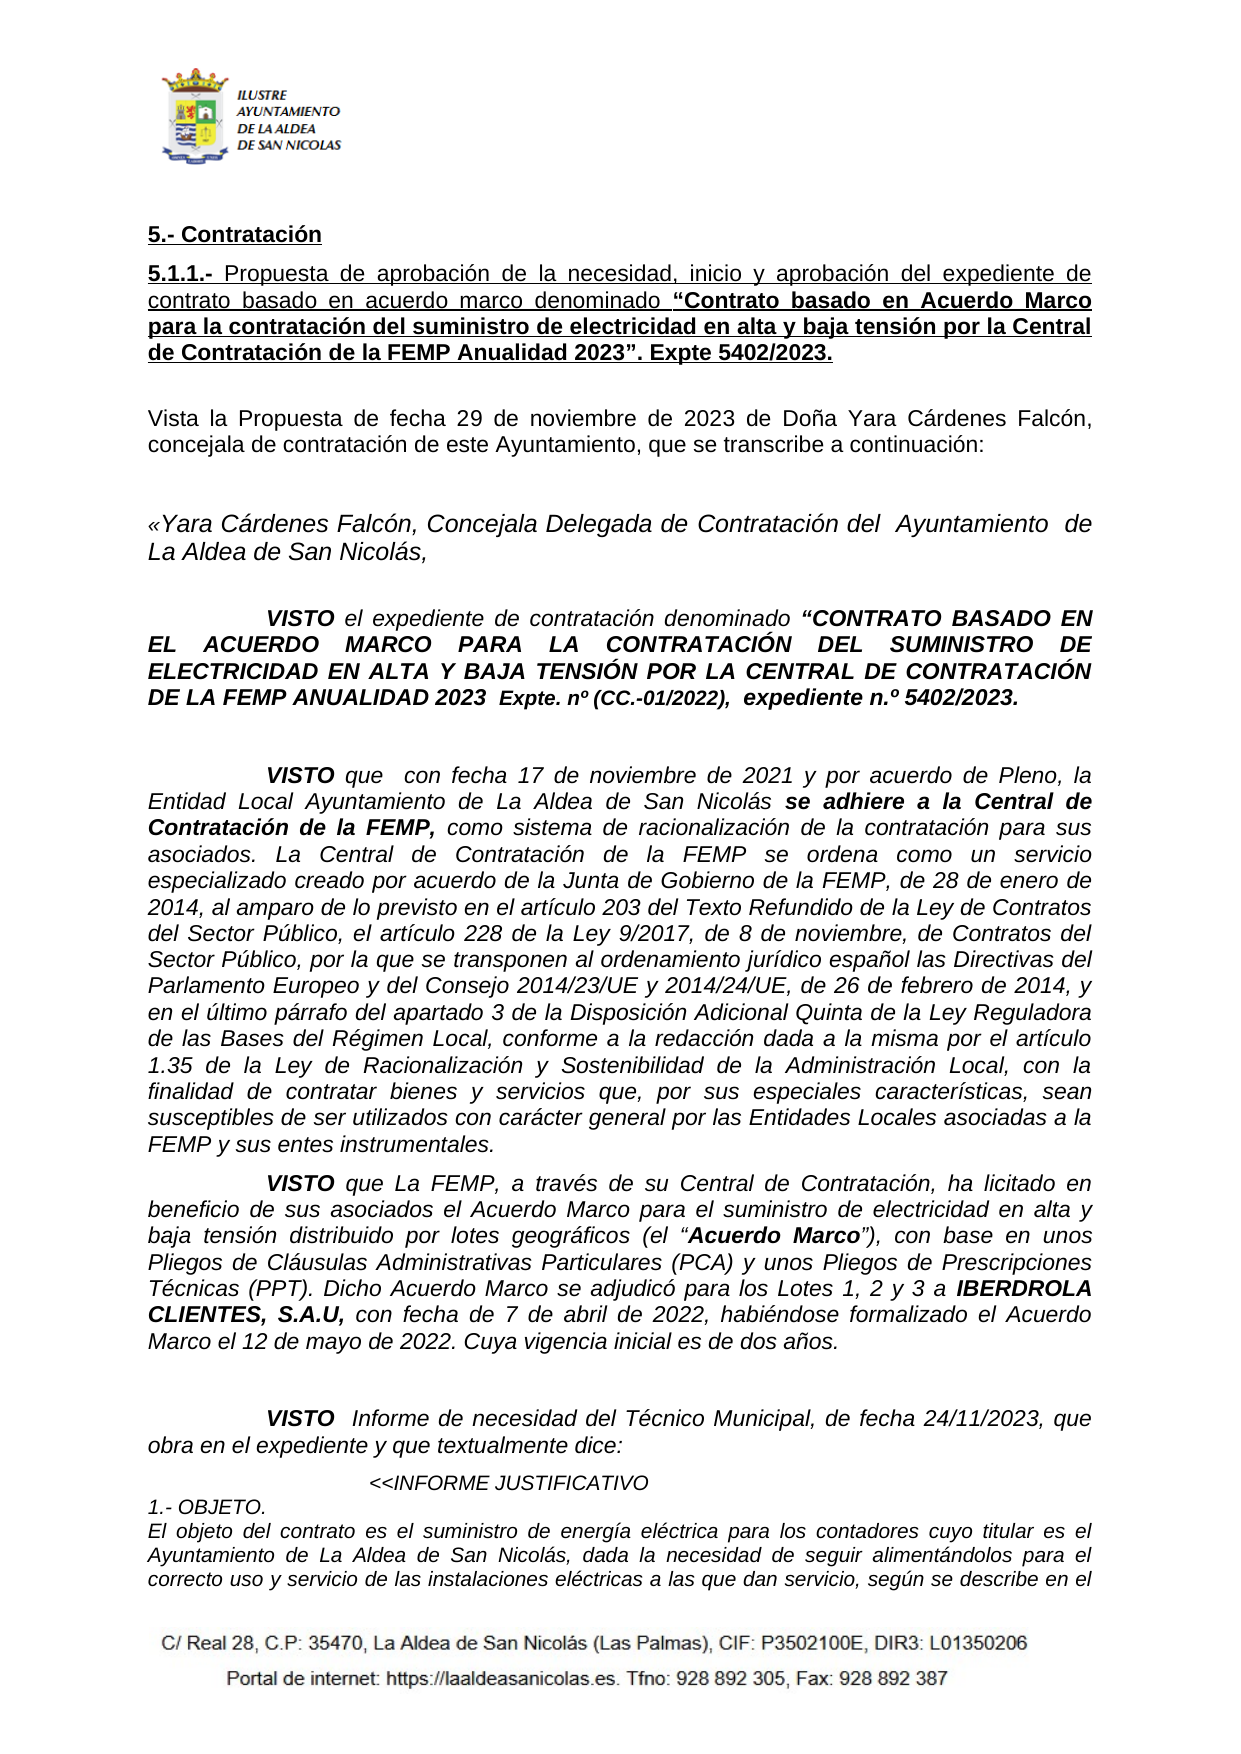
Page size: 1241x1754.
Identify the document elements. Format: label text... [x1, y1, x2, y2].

text Vista la Propuesta de fecha 29 de noviembre de 2023 de Doña Yara Cárdenes Falcón, concejala de contratación de este Ayuntamiento, que se transcribe a continuación: [148, 404, 1093, 457]
picture [149, 1627, 1034, 1694]
text 5.- Contratación [148, 221, 1093, 248]
text VISTO el expediente de contratación denominado “CONTRATO BASADO EN EL ACUERDO MARCO PARA LA CONTRATACIÓN DEL SUMINISTRO DE ELECTRICIDAD EN ALTA Y BAJA TENSIÓN POR LA CENTRAL DE CONTRATACIÓN DE LA FEMP ANUALIDAD 2023 Expte. nº (CC.-01/2022), expediente n.º 5402/2023. [148, 605, 1093, 710]
text 1.- OBJETO. [148, 1494, 1093, 1518]
picture [148, 60, 357, 172]
text <<INFORME JUSTIFICATIVO [295, 1471, 1093, 1494]
text VISTO que La FEMP, a través de su Central de Contratación, ha licitado en beneficio de sus asociados el Acuerdo Marco para el suministro de electricidad en alta y baja tensión distribuido por lotes geográficos (el “Acuerdo Marco”), con base en unos Pliegos de Cláusulas Administrativas Particulares (PCA) y unos Pliegos de Prescripciones Técnicas (PPT). Dicho Acuerdo Marco se adjudicó para los Lotes 1, 2 y 3 a IBERDROLA CLIENTES, S.A.U, con fecha de 7 de abril de 2022, habiéndose formalizado el Acuerdo Marco el 12 de mayo de 2022. Cuya vigencia inicial es de dos años. [148, 1169, 1093, 1354]
text 5.1.1.- Propuesta de aprobación de la necesidad, inicio y aprobación del expediente de contrato basado en acuerdo marco denominado “Contrato basado en Acuerdo Marco para la contratación del suministro de electricidad en alta y baja tensión por la Central de Contratación de la FEMP Anualidad 2023”. Expte 5402/2023. [148, 260, 1093, 366]
text «Yara Cárdenes Falcón, Concejala Delegada de Contratación del Ayuntamiento de La Aldea de San Nicolás, [148, 508, 1093, 566]
text El objeto del contrato es el suministro de energía eléctrica para los contadores cuyo titular es el Ayuntamiento de La Aldea de San Nicolás, dada la necesidad de seguir alimentándolos para el correcto uso y servicio de las instalaciones eléctricas a las que dan servicio, según se describe en el [148, 1518, 1093, 1590]
text VISTO que con fecha 17 de noviembre de 2021 y por acuerdo de Pleno, la Entidad Local Ayuntamiento de La Aldea de San Nicolás se adhiere a la Central de Contratación de la FEMP, como sistema de racionalización de la contratación para sus asociados. La Central de Contratación de la FEMP se ordena como un servicio especializado creado por acuerdo de la Junta de Gobierno de la FEMP, de 28 de enero de 2014, al amparo de lo previsto en el artículo 203 del Texto Refundido de la Ley de Contratos del Sector Público, el artículo 228 de la Ley 9/2017, de 8 de noviembre, de Contratos del Sector Público, por la que se transponen al ordenamiento jurídico español las Directivas del Parlamento Europeo y del Consejo 2014/23/UE y 2014/24/UE, de 26 de febrero de 2014, y en el último párrafo del apartado 3 de la Disposición Adicional Quinta de la Ley Reguladora de las Bases del Régimen Local, conforme a la redacción dada a la misma por el artículo 1.35 de la Ley de Racionalización y Sostenibilidad de la Administración Local, con la finalidad de contratar bienes y servicios que, por sus especiales características, sean susceptibles de ser utilizados con carácter general por las Entidades Locales asociadas a la FEMP y sus entes instrumentales. [148, 762, 1093, 1157]
text VISTO Informe de necesidad del Técnico Municipal, de fecha 24/11/2023, que obra en el expediente y que textualmente dice: [148, 1405, 1093, 1458]
